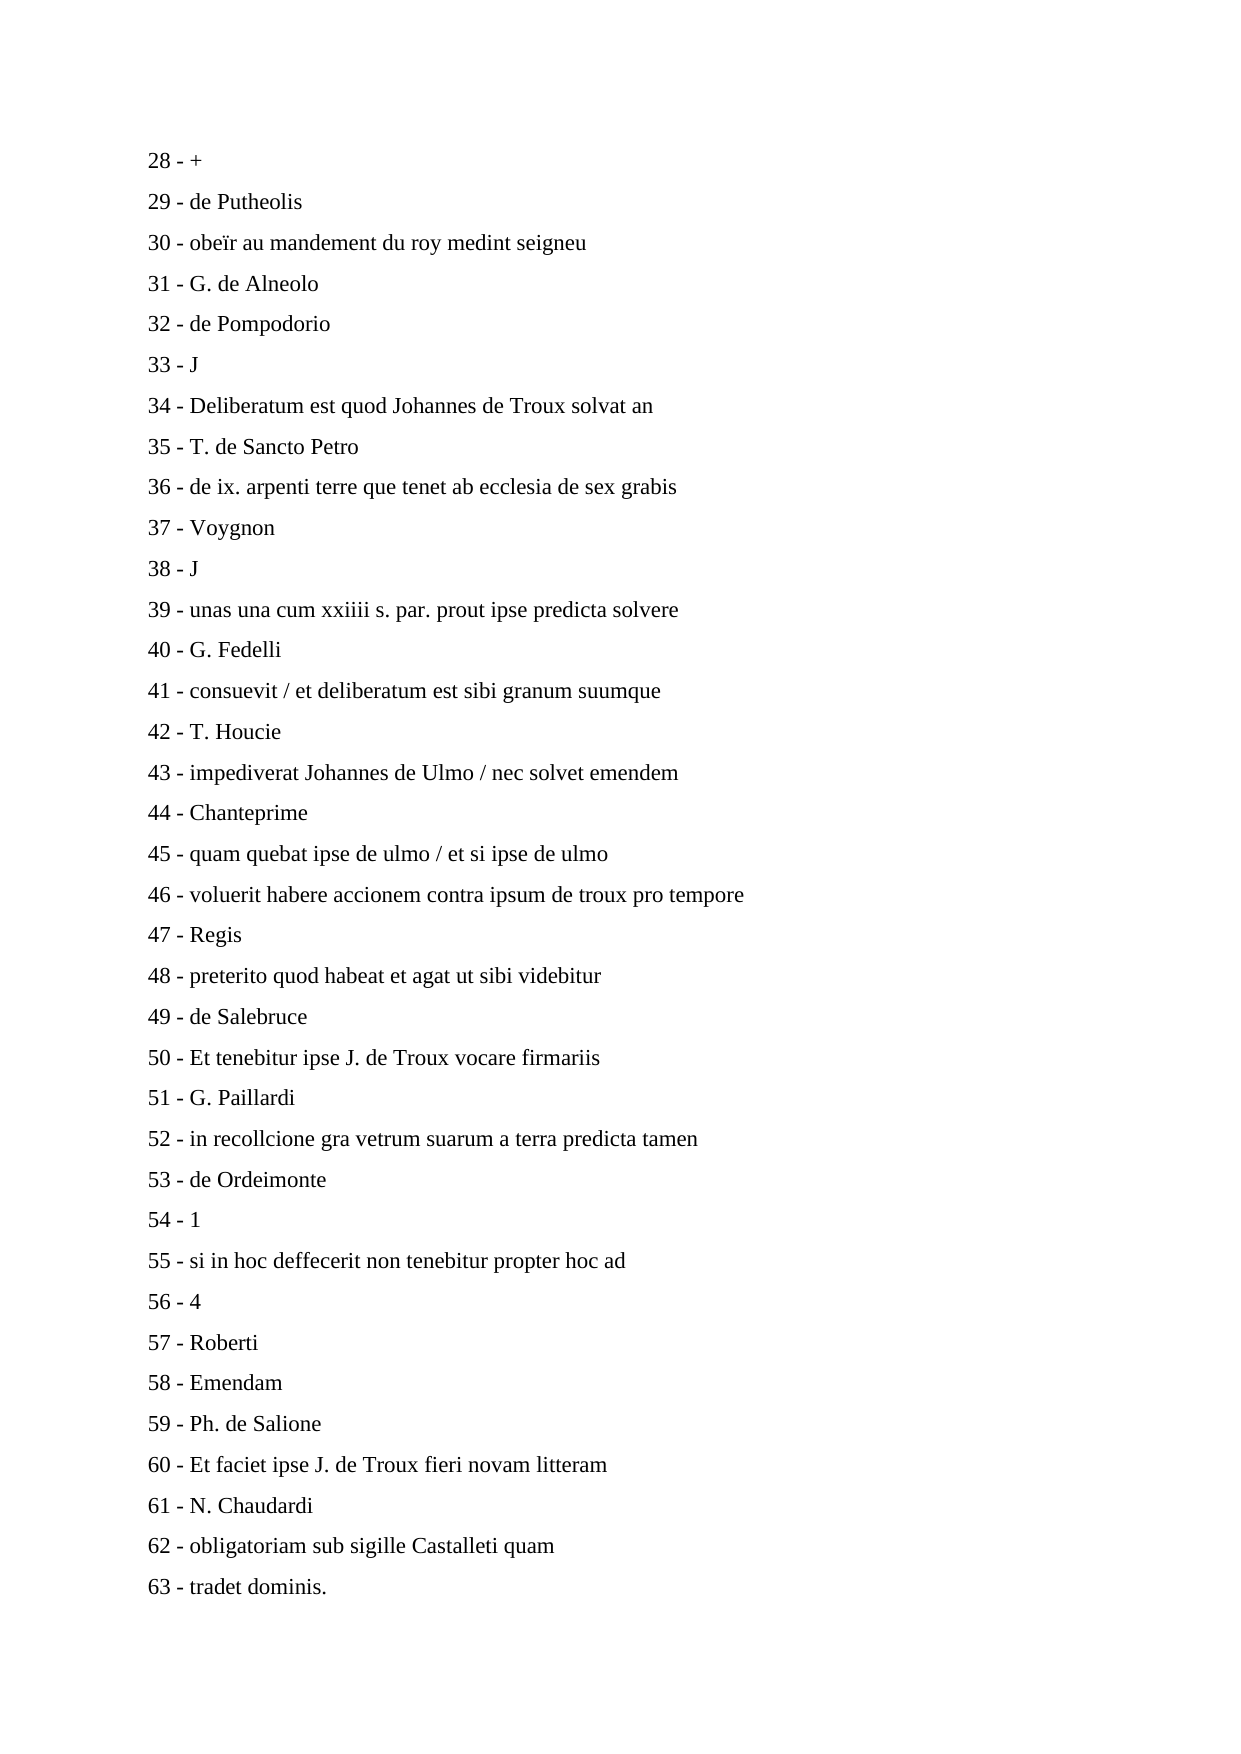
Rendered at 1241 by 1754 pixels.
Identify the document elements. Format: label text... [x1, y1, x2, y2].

text 38 - J [148, 555, 1093, 581]
text 52 - in recollcione gra vetrum suarum a terra predicta tamen [148, 1125, 1093, 1151]
text 34 - Deliberatum est quod Johannes de Troux solvat an [148, 392, 1093, 418]
text 51 - G. Paillardi [148, 1084, 1093, 1111]
text 62 - obligatoriam sub sigille Castalleti quam [148, 1532, 1093, 1559]
text 43 - impediverat Johannes de Ulmo / nec solvet emendem [148, 758, 1093, 785]
text 39 - unas una cum xxiiii s. par. prout ipse predicta solvere [148, 596, 1093, 622]
text 45 - quam quebat ipse de ulmo / et si ipse de ulmo [148, 840, 1093, 866]
text 35 - T. de Sancto Petro [148, 433, 1093, 459]
text 32 - de Pompodorio [148, 311, 1093, 337]
text 50 - Et tenebitur ipse J. de Troux vocare firmariis [148, 1044, 1093, 1070]
text 58 - Emendam [148, 1369, 1093, 1396]
text 44 - Chanteprime [148, 799, 1093, 826]
text 53 - de Ordeimonte [148, 1166, 1093, 1192]
text 42 - T. Houcie [148, 718, 1093, 744]
text 33 - J [148, 351, 1093, 378]
text 57 - Roberti [148, 1329, 1093, 1355]
text 29 - de Putheolis [148, 188, 1093, 215]
text 59 - Ph. de Salione [148, 1410, 1093, 1437]
text 63 - tradet dominis. [148, 1573, 1093, 1599]
text 48 - preterito quod habeat et agat ut sibi videbitur [148, 962, 1093, 988]
text 37 - Voygnon [148, 514, 1093, 541]
text 56 - 4 [148, 1288, 1093, 1314]
text 60 - Et faciet ipse J. de Troux fieri novam litteram [148, 1451, 1093, 1477]
text 47 - Regis [148, 921, 1093, 948]
text 41 - consuevit / et deliberatum est sibi granum suumque [148, 677, 1093, 703]
text 55 - si in hoc deffecerit non tenebitur propter hoc ad [148, 1247, 1093, 1274]
text 30 - obeïr au mandement du roy medint seigneu [148, 229, 1093, 255]
text 54 - 1 [148, 1207, 1093, 1233]
text 46 - voluerit habere accionem contra ipsum de troux pro tempore [148, 881, 1093, 907]
text 36 - de ix. arpenti terre que tenet ab ecclesia de sex grabis [148, 473, 1093, 500]
text 31 - G. de Alneolo [148, 270, 1093, 296]
text 28 - + [148, 148, 1093, 174]
text 40 - G. Fedelli [148, 636, 1093, 663]
text 61 - N. Chaudardi [148, 1492, 1093, 1518]
text 49 - de Salebruce [148, 1003, 1093, 1029]
